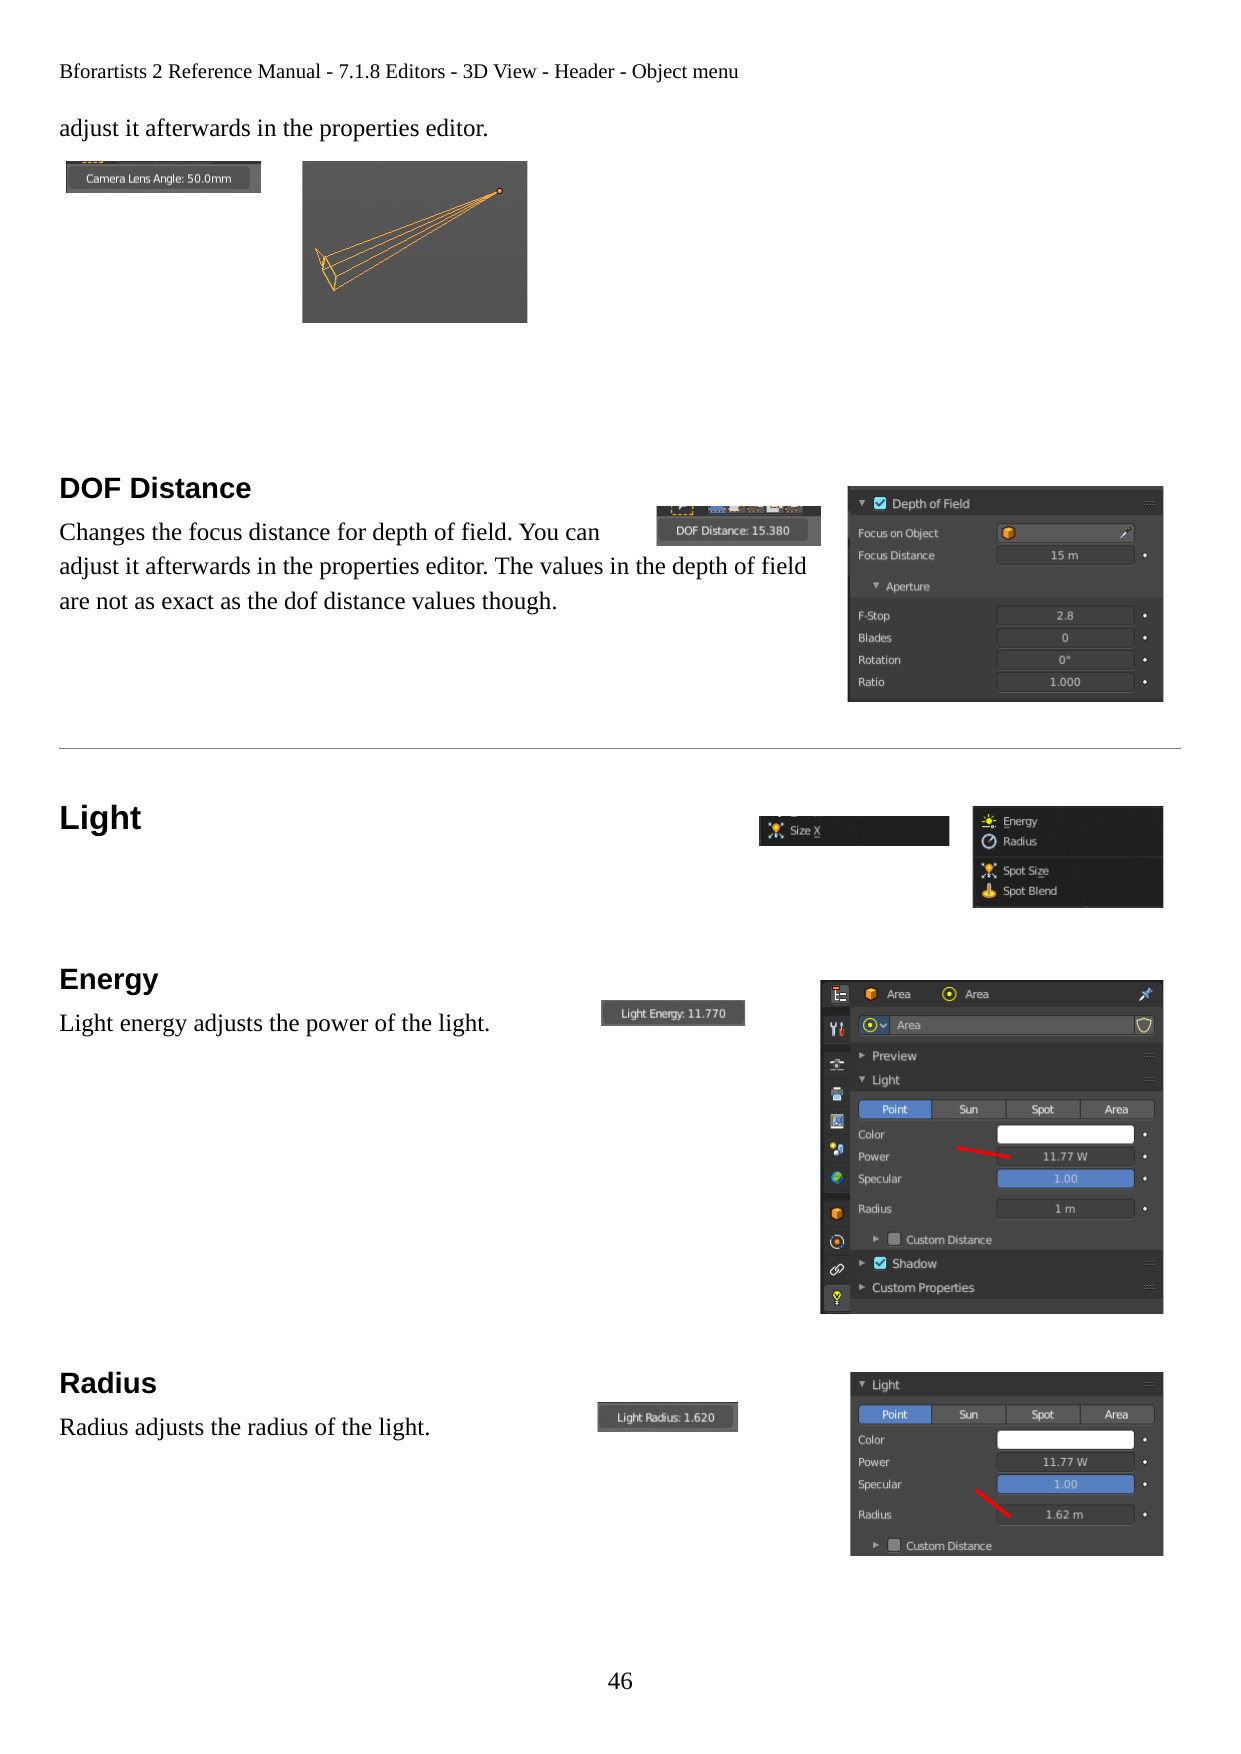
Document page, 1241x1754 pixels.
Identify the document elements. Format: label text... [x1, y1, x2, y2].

text Light energy adjusts the power of the light. [59, 1008, 820, 1037]
picture [302, 161, 528, 323]
text Changes the focus distance for depth of field. You can adjust it afterwards in the properties editor. The values in the depth of field are not as exact as the dof distance values though. [59, 517, 847, 614]
picture [597, 1402, 739, 1432]
picture [850, 1372, 1164, 1556]
picture [847, 486, 1164, 702]
subtitle Energy [59, 962, 1181, 996]
picture [759, 816, 950, 846]
text adjust it afterwards in the properties editor. [59, 113, 1181, 141]
picture [601, 1000, 746, 1026]
text Radius adjusts the radius of the light. [59, 1412, 850, 1441]
subtitle Radius [59, 1366, 1181, 1400]
picture [66, 161, 261, 193]
picture [972, 806, 1164, 908]
subtitle DOF Distance [59, 471, 1181, 504]
picture [656, 506, 821, 546]
subtitle Light [59, 798, 1181, 837]
